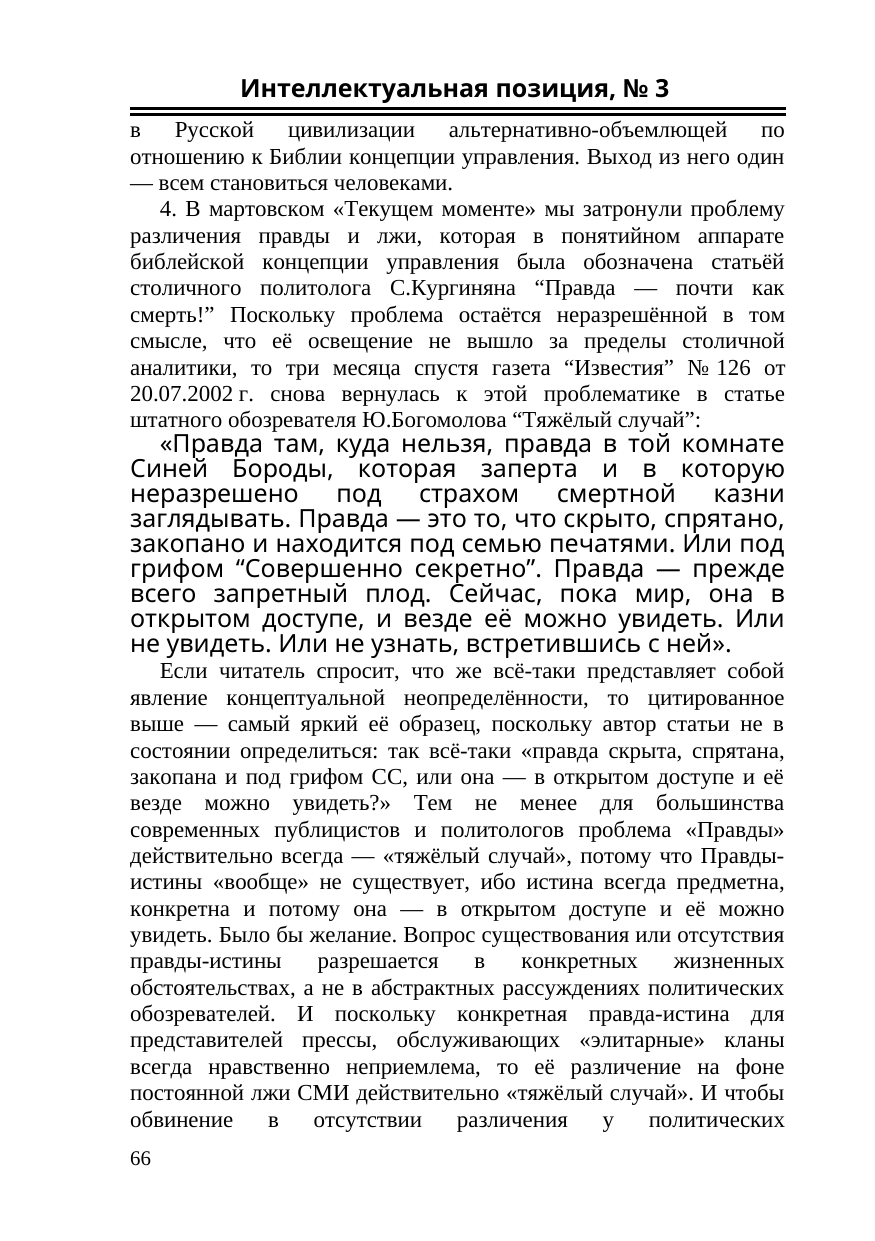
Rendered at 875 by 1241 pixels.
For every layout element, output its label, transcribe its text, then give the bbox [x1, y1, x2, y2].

text в Русской цивилизации альтернативно-объемлющей по отношению к Библии концепции управления. Выход из него один — всем становиться человеками. [130, 116, 786, 195]
text «Правда там, куда нельзя, правда в той комнате Синей Бороды, которая заперта и в которую неразрешено под страхом смертной казни заглядывать. Правда — это то, что скрыто, спрятано, закопано и находится под семью печатями. Или под грифом “Совершенно секретно”. Правда — прежде всего запретный плод. Сейчас, пока мир, она в открытом доступе, и везде её можно увидеть. Или не увидеть. Или не узнать, встретившись с ней». [130, 433, 786, 658]
text 4. В мартовском «Текущем моменте» мы затронули проблему различения правды и лжи, которая в понятийном аппарате библейской концепции управления была обозначена статьёй столичного политолога С.Кургиняна “Правда — почти как смерть!” Поскольку проблема остаётся неразрешённой в том смысле, что её освещение не вышло за пределы столичной аналитики, то три месяца спустя газета “Известия” № 126 от 20.07.2002 г. снова вернулась к этой проблематике в статье штатного обозревателя Ю.Богомолова “Тяжёлый случай”: [130, 195, 786, 433]
text Если читатель спросит, что же всё-таки представляет собой явление концептуальной неопределённости, то цитированное выше — самый яркий её образец, поскольку автор статьи не в состоянии определиться: так всё-таки «правда скрыта, спрятана, закопана и под грифом СС, или она — в открытом доступе и её везде можно увидеть?» Тем не менее для большинства современных публицистов и политологов проблема «Правды» действительно всегда — «тяжёлый случай», потому что Правды-истины «вообще» не существует, ибо истина всегда предметна, конкретна и потому она — в открытом доступе и её можно увидеть. Было бы желание. Вопрос существования или отсутствия правды-истины разрешается в конкретных жизненных обстоятельствах, а не в абстрактных рассуждениях политических обозревателей. И поскольку конкретная правда-истина для представителей прессы, обслуживающих «элитарные» кланы всегда нравственно неприемлема, то её различение на фоне постоянной лжи СМИ действительно «тяжёлый случай». И чтобы обвинение в отсутствии различения у политических [130, 658, 786, 1132]
